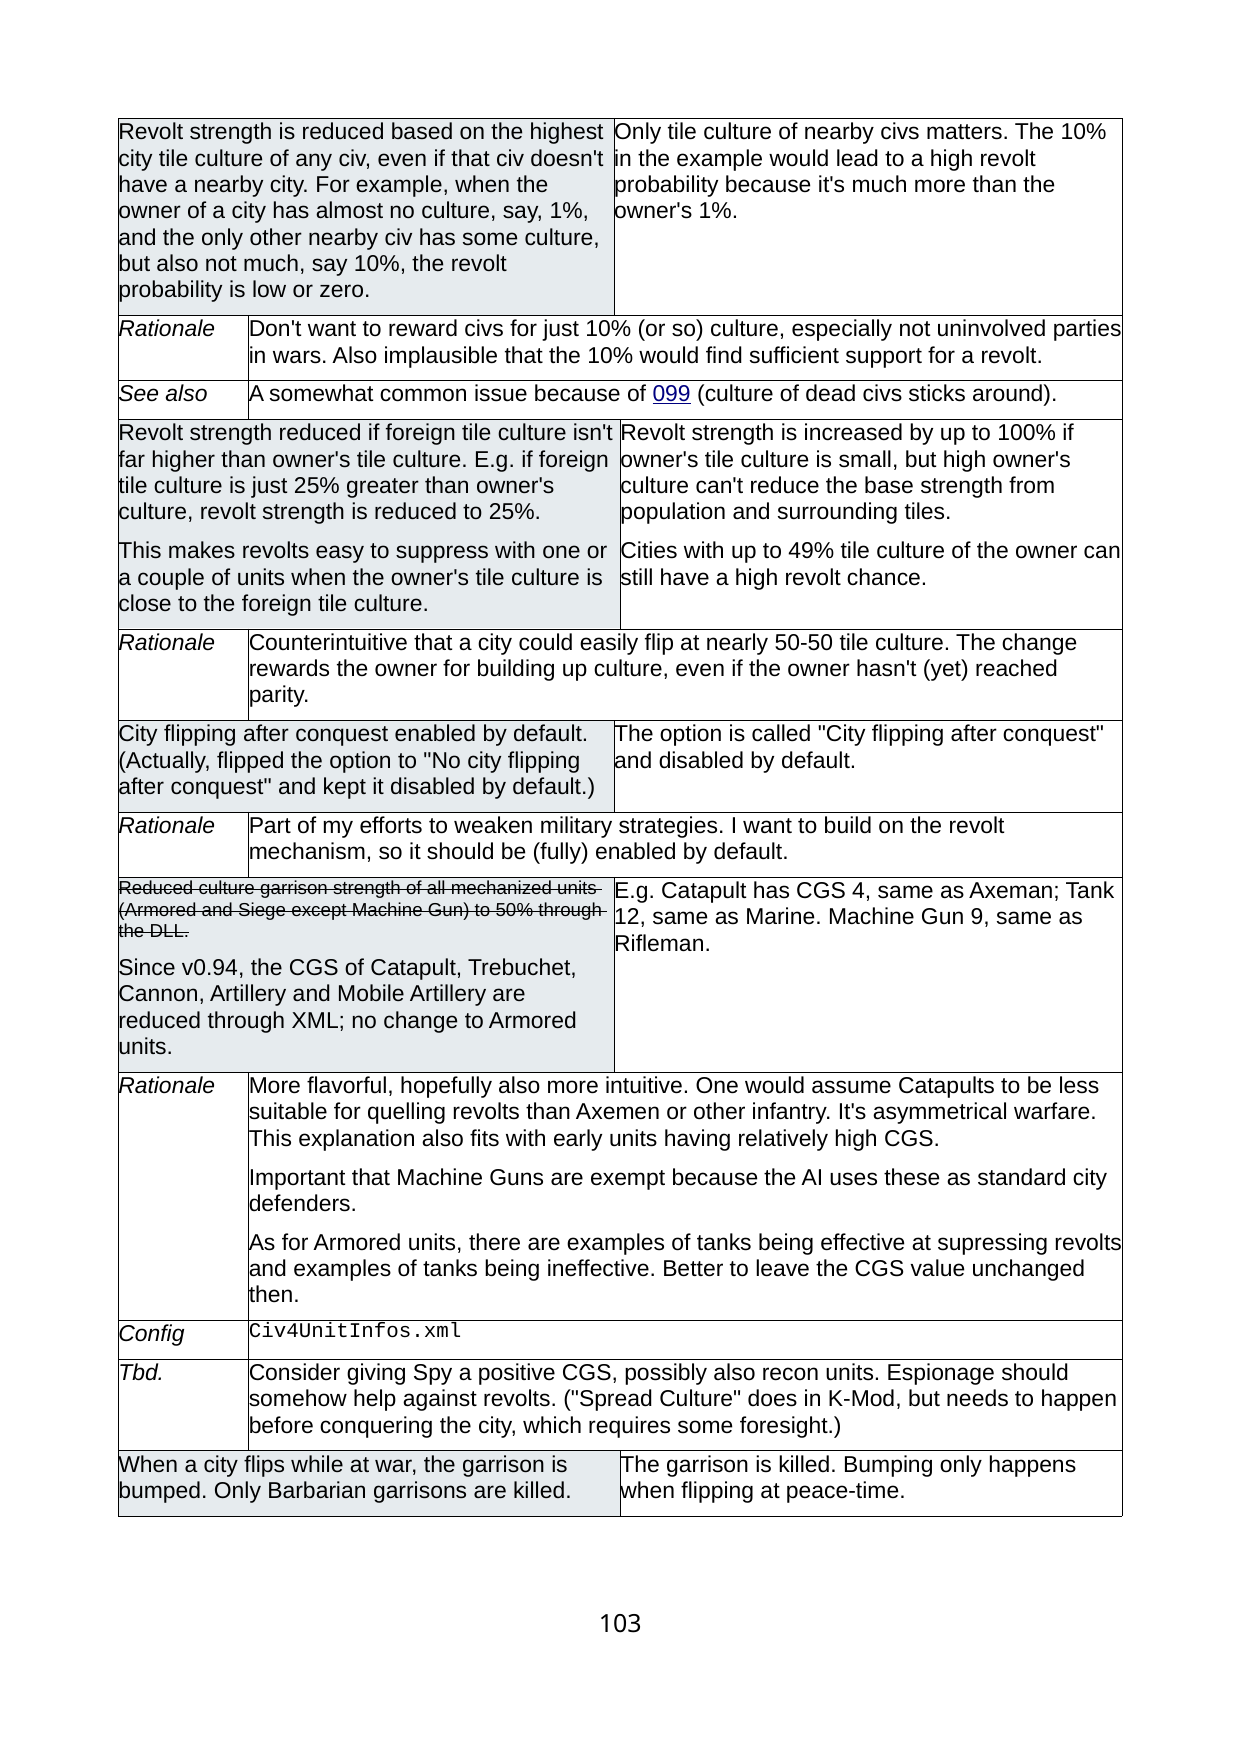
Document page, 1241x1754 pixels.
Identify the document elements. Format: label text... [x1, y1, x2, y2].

table_cell Only tile culture of nearby civs matters. The 10% in the example would lead to a high revolt probability because it's much more than the owner's 1%. [615, 119, 1122, 315]
table_cell Config [119, 1321, 248, 1359]
table_cell Revolt strength reduced if foreign tile culture isn't far higher than owner's tile culture. E.g. if foreign tile culture is just 25% greater than owner's culture, revolt strength is reduced to 25%. This makes revolts easy to suppress with one or a couple of units when the owner's tile culture is close to the foreign tile culture. [119, 420, 620, 628]
table_cell Rationale [119, 316, 248, 380]
table_cell E.g. Catapult has CGS 4, same as Axeman; Tank 12, same as Marine. Machine Gun 9, same as Rifleman. [615, 878, 1122, 1072]
table_cell Rationale [119, 1073, 248, 1320]
table_cell Revolt strength is increased by up to 100% if owner's tile culture is small, but high owner's culture can't reduce the base strength from population and surrounding tiles. Cities with up to 49% tile culture of the owner can still have a high revolt chance. [621, 420, 1122, 628]
table_cell Consider giving Spy a positive CGS, possibly also recon units. Espionage should somehow help against revolts. ("Spread Culture" does in K-Mod, but needs to happen before conquering the city, which requires some foresight.) [249, 1360, 1122, 1450]
table_cell The option is called "City flipping after conquest" and disabled by default. [615, 721, 1122, 812]
table_cell More flavorful, hopefully also more intuitive. One would assume Catapults to be less suitable for quelling revolts than Axemen or other infantry. It's asymmetrical warfare. This explanation also fits with early units having relatively high CGS. Important that Machine Guns are exempt because the AI uses these as standard city defenders. As for Armored units, there are examples of tanks being effective at supressing revolts and examples of tanks being ineffective. Better to leave the CGS value unchanged then. [249, 1073, 1122, 1320]
table_cell Rationale [119, 813, 248, 877]
table_cell Don't want to reward civs for just 10% (or so) culture, especially not uninvolved parties in wars. Also implausible that the 10% would find sufficient support for a revolt. [249, 316, 1122, 380]
table_cell When a city flips while at war, the garrison is bumped. Only Barbarian garrisons are killed. [119, 1451, 620, 1516]
table_cell Tbd. [119, 1360, 248, 1450]
table_cell Civ4UnitInfos.xml [249, 1321, 1122, 1359]
table_cell Rationale [119, 630, 248, 720]
table_cell A somewhat common issue because of 099 (culture of dead civs sticks around). [249, 381, 1122, 419]
table_cell Revolt strength is reduced based on the highest city tile culture of any civ, even if that civ doesn't have a nearby city. For example, when the owner of a city has almost no culture, say, 1%, and the only other nearby civ has some culture, but also not much, say 10%, the revolt probability is low or zero. [119, 119, 614, 315]
table_cell City flipping after conquest enabled by default. (Actually, flipped the option to "No city flipping after conquest" and kept it disabled by default.) [119, 721, 614, 812]
table_cell Part of my efforts to weaken military strategies. I want to build on the revolt mechanism, so it should be (fully) enabled by default. [249, 813, 1122, 877]
table_cell See also [119, 381, 248, 419]
table_cell Counterintuitive that a city could easily flip at nearly 50-50 tile culture. The change rewards the owner for building up culture, even if the owner hasn't (yet) reached parity. [249, 630, 1122, 720]
table_cell The garrison is killed. Bumping only happens when flipping at peace-time. [621, 1451, 1122, 1516]
table_cell Reduced culture garrison strength of all mechanized units (Armored and Siege except Machine Gun) to 50% through the DLL. Since v0.94, the CGS of Catapult, Trebuchet, Cannon, Artillery and Mobile Artillery are reduced through XML; no change to Armored units. [119, 878, 614, 1072]
